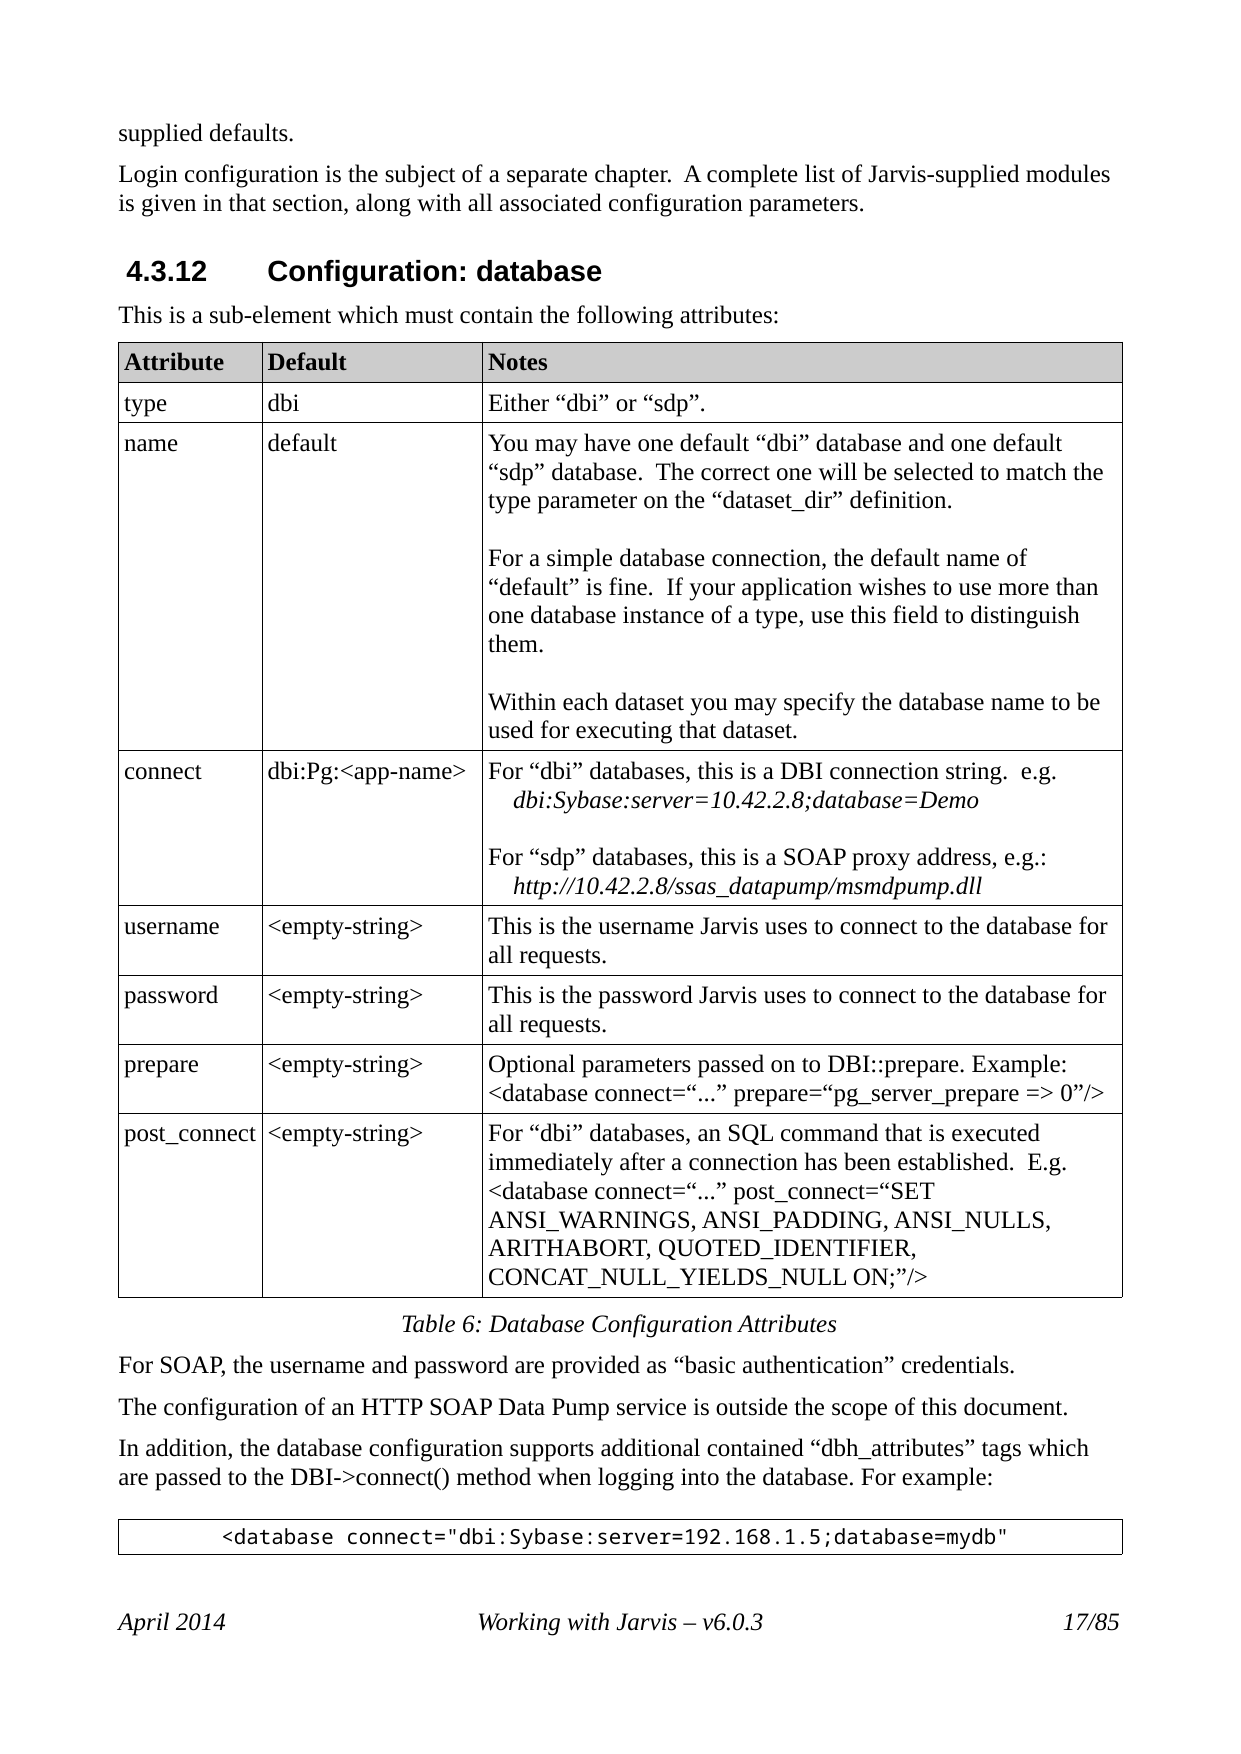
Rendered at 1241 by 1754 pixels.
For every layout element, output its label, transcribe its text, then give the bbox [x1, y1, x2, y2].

table_cell <empty-string> [263, 976, 482, 1043]
table_cell Optional parameters passed on to DBI::prepare. Example: <database connect=“...” prepare=“pg_server_prepare => 0”/> [483, 1045, 1122, 1113]
table_cell You may have one default “dbi” database and one default “sdp” database. The correct one will be selected to match the type parameter on the “dataset_dir” definition. For a simple database connection, the default name of “default” is fine. If your application wishes to use more than one database instance of a type, use this field to distinguish them. Within each dataset you may specify the database name to be used for executing that dataset. [483, 423, 1122, 750]
table_cell This is the username Jarvis uses to connect to the database for all requests. [483, 906, 1122, 974]
table_cell password [119, 976, 262, 1043]
table_cell username [119, 906, 262, 974]
table_cell default [263, 423, 482, 750]
text <database connect="dbi:Sybase:server=192.168.1.5;database=mydb" [119, 1520, 1122, 1554]
table_cell <empty-string> [263, 1114, 482, 1297]
table_cell <empty-string> [263, 906, 482, 974]
table_header Attribute [119, 343, 262, 382]
table_header Notes [483, 343, 1122, 382]
table_cell Either “dbi” or “sdp”. [483, 383, 1122, 422]
table_cell This is the password Jarvis uses to connect to the database for all requests. [483, 976, 1122, 1043]
table_cell connect [119, 751, 262, 905]
text Login configuration is the subject of a separate chapter. A complete list of Jarvis-supplied modules is given in that section, along with all associated configuration parameters. [118, 159, 1122, 217]
table_cell type [119, 383, 262, 422]
table_cell prepare [119, 1045, 262, 1113]
text supplied defaults. [118, 118, 1122, 147]
text In addition, the database configuration supports additional contained “dbh_attributes” tags which are passed to the DBI->connect() method when logging into the database. For example: [118, 1433, 1122, 1491]
table_cell name [119, 423, 262, 750]
subtitle Configuration: database [118, 254, 1122, 288]
text This is a sub-element which must contain the following attributes: [118, 300, 1122, 329]
table_cell post_connect [119, 1114, 262, 1297]
table_cell For “dbi” databases, an SQL command that is executed immediately after a connection has been established. E.g. <database connect=“...” post_connect=“SET ANSI_WARNINGS, ANSI_PADDING, ANSI_NULLS, ARITHABORT, QUOTED_IDENTIFIER, CONCAT_NULL_YIELDS_NULL ON;”/> [483, 1114, 1122, 1297]
table_cell dbi:Pg:<app-name> [263, 751, 482, 905]
table_cell For “dbi” databases, this is a DBI connection string. e.g. dbi:Sybase:server=10.42.2.8;database=Demo For “sdp” databases, this is a SOAP proxy address, e.g.: http://10.42.2.8/ssas_datapump/msmdpump.dll [483, 751, 1122, 905]
text Table 6: Database Configuration Attributes [118, 1309, 1122, 1338]
text The configuration of an HTTP SOAP Data Pump service is outside the scope of this document. [118, 1392, 1122, 1421]
table_cell <empty-string> [263, 1045, 482, 1113]
text For SOAP, the username and password are provided as “basic authentication” credentials. [118, 1351, 1122, 1379]
table_cell dbi [263, 383, 482, 422]
table_header Default [263, 343, 482, 382]
